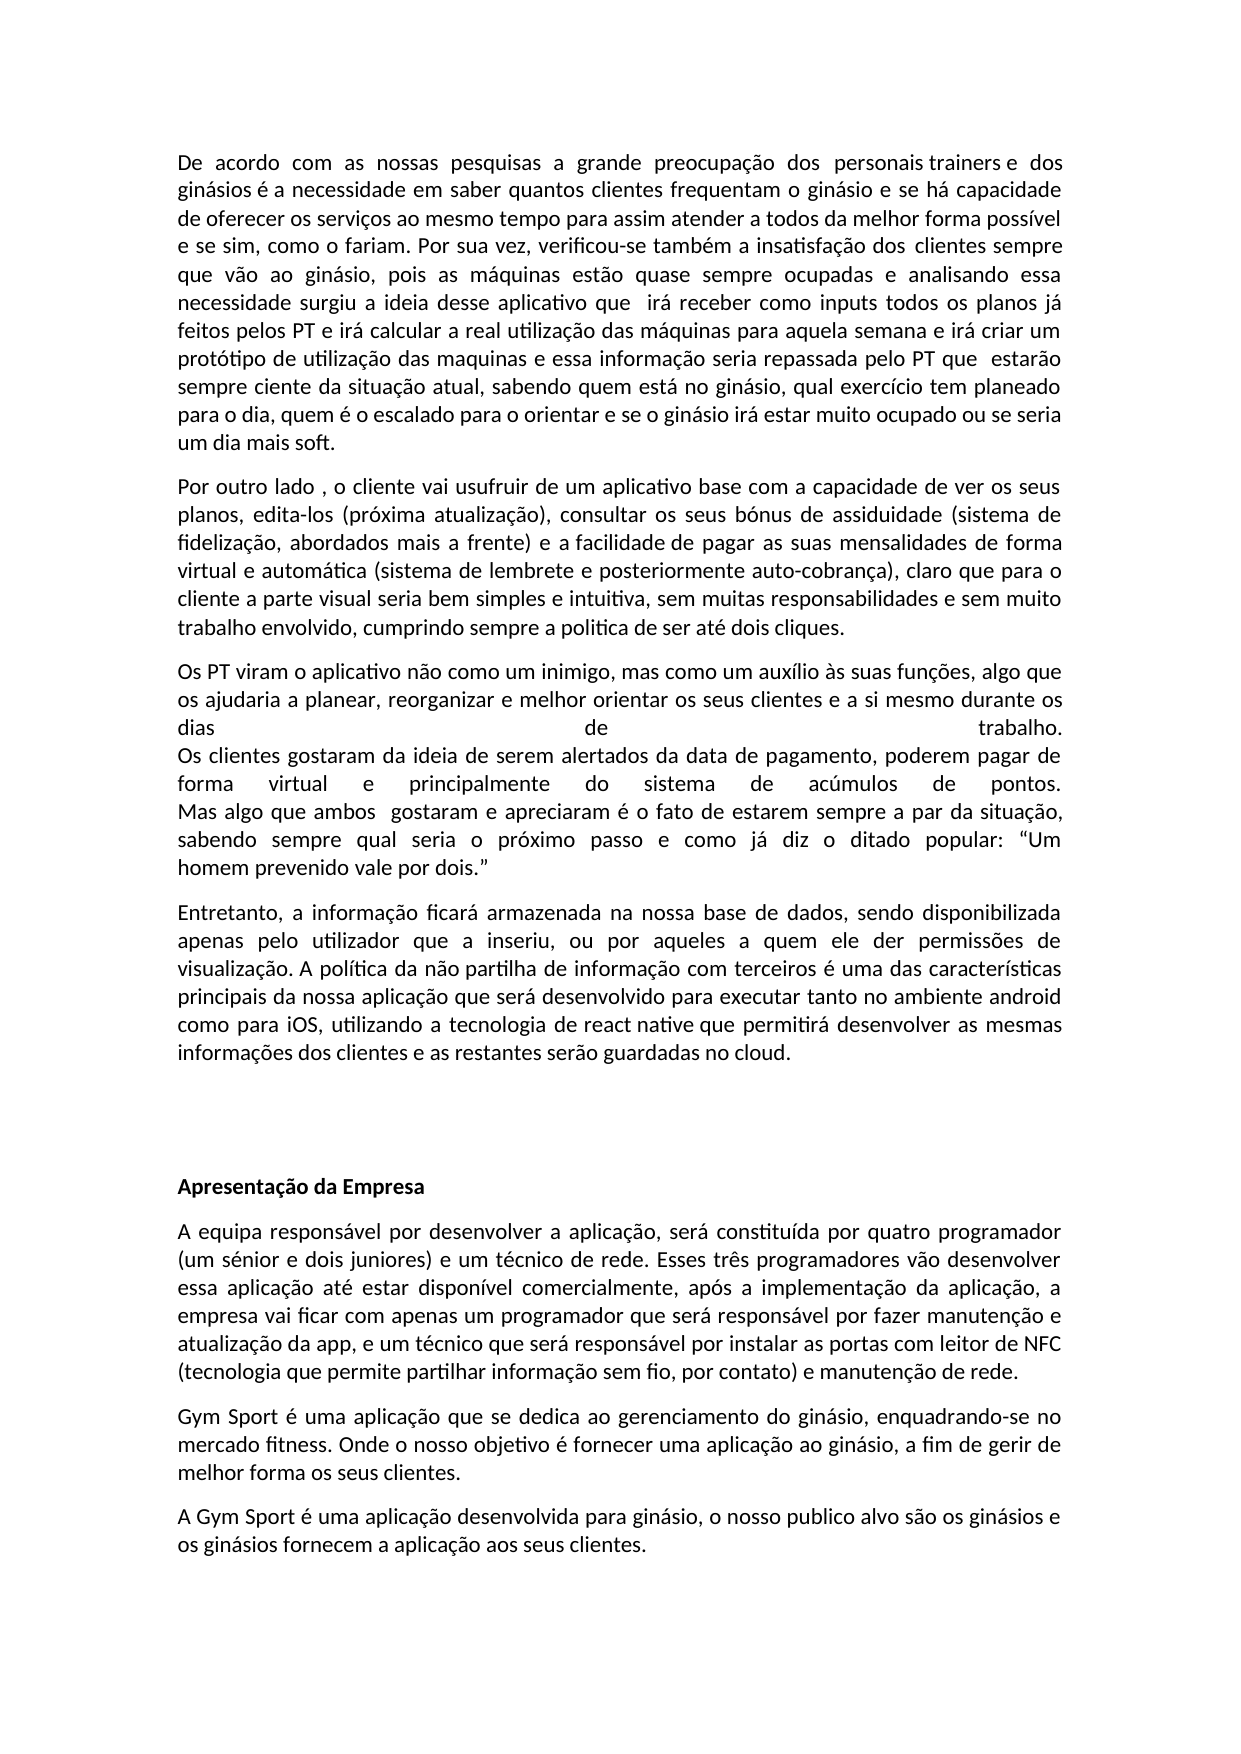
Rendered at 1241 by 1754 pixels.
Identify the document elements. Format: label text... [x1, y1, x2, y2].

text A equipa responsável por desenvolver a aplicação, será constituída por quatro programador (um sénior e dois juniores) e um técnico de rede. Esses três programadores vão desenvolver essa aplicação até estar disponível comercialmente, após a implementação da aplicação, a empresa vai ficar com apenas um programador que será responsável por fazer manutenção e atualização da app, e um técnico que será responsável por instalar as portas com leitor de NFC (tecnologia que permite partilhar informação sem fio, por contato) e manutenção de rede. [177, 1217, 1063, 1385]
text A Gym Sport é uma aplicação desenvolvida para ginásio, o nosso publico alvo são os ginásios e os ginásios fornecem a aplicação aos seus clientes. [177, 1502, 1063, 1558]
text Apresentação da Empresa [177, 1172, 1063, 1200]
text De acordo com as nossas pesquisas a grande preocupação dos personais trainers e dos ginásios é a necessidade em saber quantos clientes frequentam o ginásio e se há capacidade de oferecer os serviços ao mesmo tempo para assim atender a todos da melhor forma possível e se sim, como o fariam. Por sua vez, verificou-se também a insatisfação dos clientes sempre que vão ao ginásio, pois as máquinas estão quase sempre ocupadas e analisando essa necessidade surgiu a ideia desse aplicativo que irá receber como inputs todos os planos já feitos pelos PT e irá calcular a real utilização das máquinas para aquela semana e irá criar um protótipo de utilização das maquinas e essa informação seria repassada pelo PT que estarão sempre ciente da situação atual, sabendo quem está no ginásio, qual exercício tem planeado para o dia, quem é o escalado para o orientar e se o ginásio irá estar muito ocupado ou se seria um dia mais soft. [177, 148, 1063, 456]
text Gym Sport é uma aplicação que se dedica ao gerenciamento do ginásio, enquadrando-se no mercado fitness. Onde o nosso objetivo é fornecer uma aplicação ao ginásio, a fim de gerir de melhor forma os seus clientes. [177, 1402, 1063, 1486]
text Os PT viram o aplicativo não como um inimigo, mas como um auxílio às suas funções, algo que os ajudaria a planear, reorganizar e melhor orientar os seus clientes e a si mesmo durante os dias de trabalho. Os clientes gostaram da ideia de serem alertados da data de pagamento, poderem pagar de forma virtual e principalmente do sistema de acúmulos de pontos. Mas algo que ambos gostaram e apreciaram é o fato de estarem sempre a par da situação, sabendo sempre qual seria o próximo passo e como já diz o ditado popular: “Um homem prevenido vale por dois.” [177, 657, 1063, 881]
text Por outro lado , o cliente vai usufruir de um aplicativo base com a capacidade de ver os seus planos, edita-los (próxima atualização), consultar os seus bónus de assiduidade (sistema de fidelização, abordados mais a frente) e a facilidade de pagar as suas mensalidades de forma virtual e automática (sistema de lembrete e posteriormente auto-cobrança), claro que para o cliente a parte visual seria bem simples e intuitiva, sem muitas responsabilidades e sem muito trabalho envolvido, cumprindo sempre a politica de ser até dois cliques. [177, 472, 1063, 641]
text ​Entretanto, a informação ficará armazenada na nossa base de dados, sendo disponibilizada apenas pelo utilizador que a inseriu, ou por aqueles a quem ele der permissões de visualização. A política da não partilha de informação com terceiros é uma das características principais da nossa aplicação que será desenvolvido para executar tanto no ambiente android como para iOS, utilizando a tecnologia de react native que permitirá desenvolver as mesmas informações dos clientes e as restantes serão guardadas no cloud. [177, 898, 1063, 1066]
